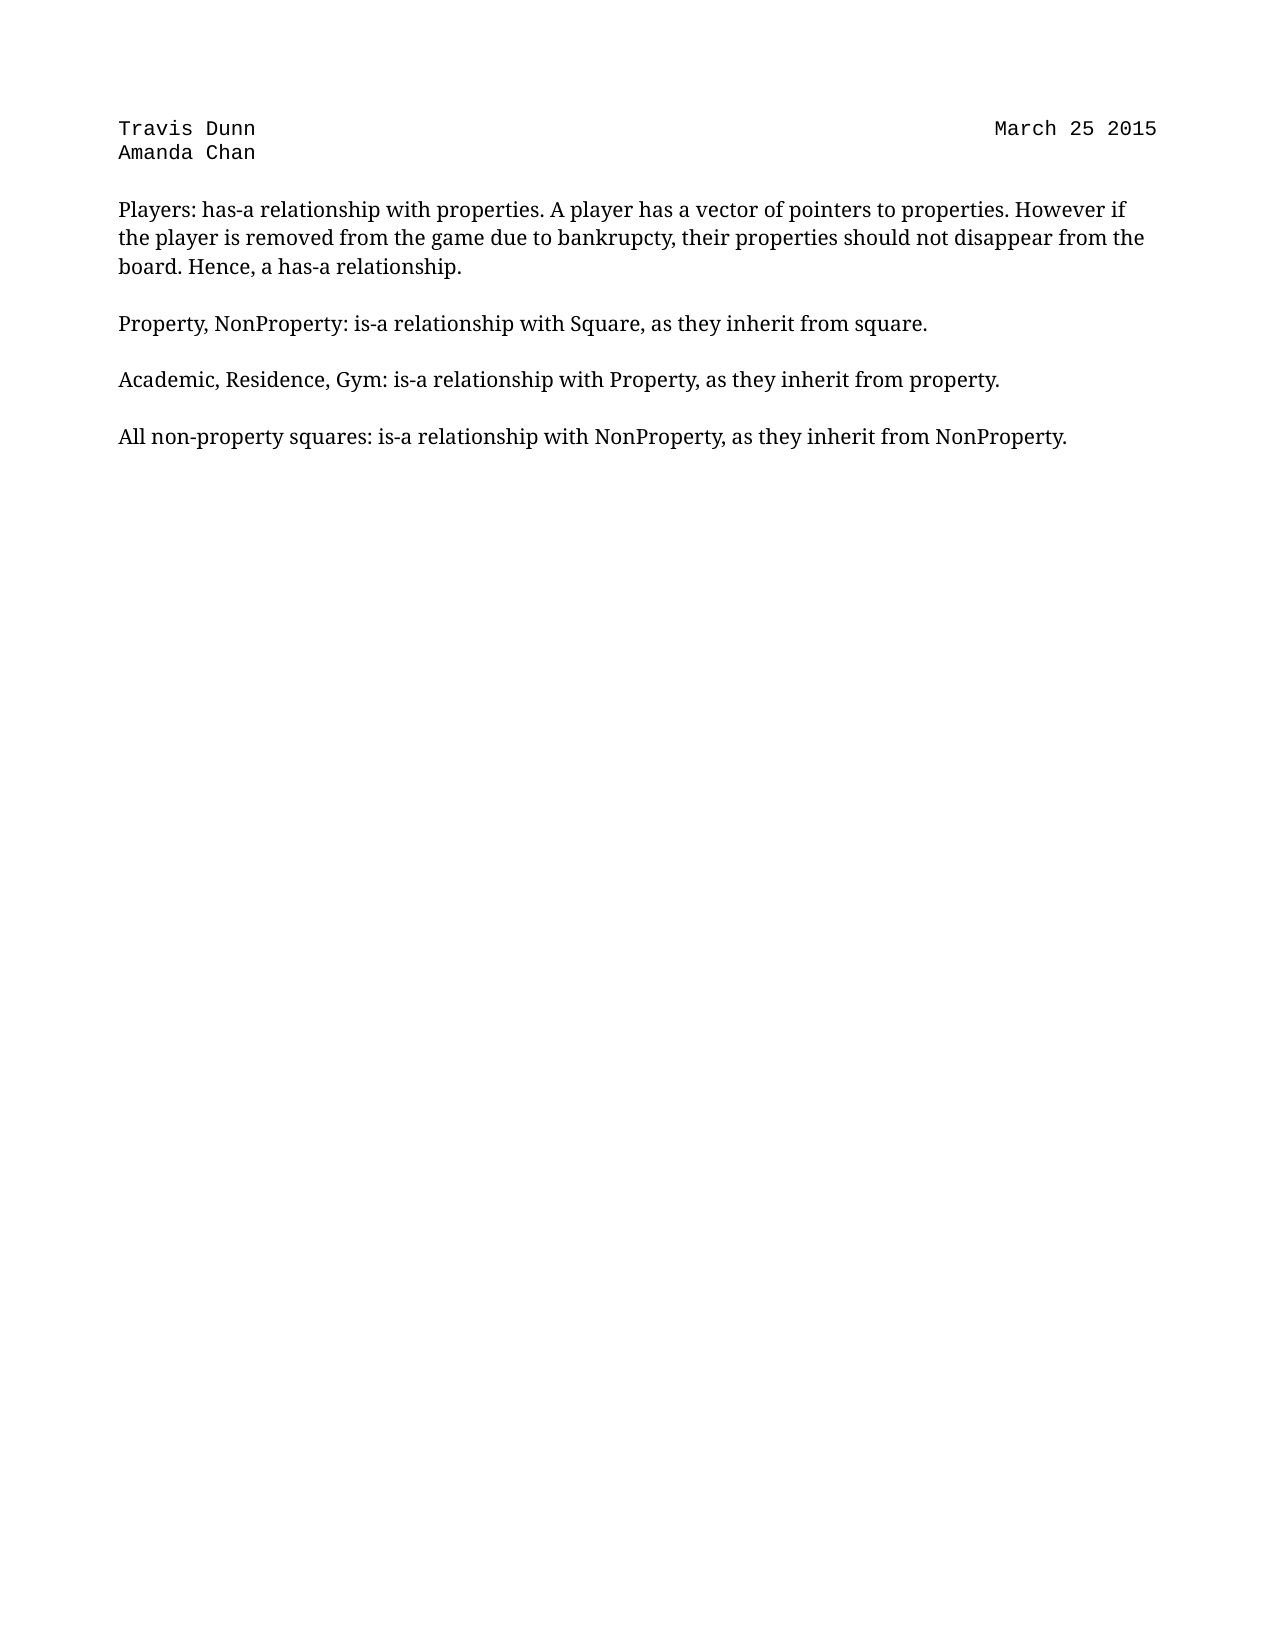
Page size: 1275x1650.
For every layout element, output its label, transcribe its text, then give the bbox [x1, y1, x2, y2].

text Academic, Residence, Gym: is-a relationship with Property, as they inherit from property. [118, 366, 1157, 394]
text Property, NonProperty: is-a relationship with Square, as they inherit from square. [118, 309, 1157, 337]
text All non-property squares: is-a relationship with NonProperty, as they inherit from NonProperty. [118, 422, 1157, 451]
text Players: has-a relationship with properties. A player has a vector of pointers to properties. However if the player is removed from the game due to bankrupcty, their properties should not disappear from the board. Hence, a has-a relationship. [118, 195, 1157, 280]
